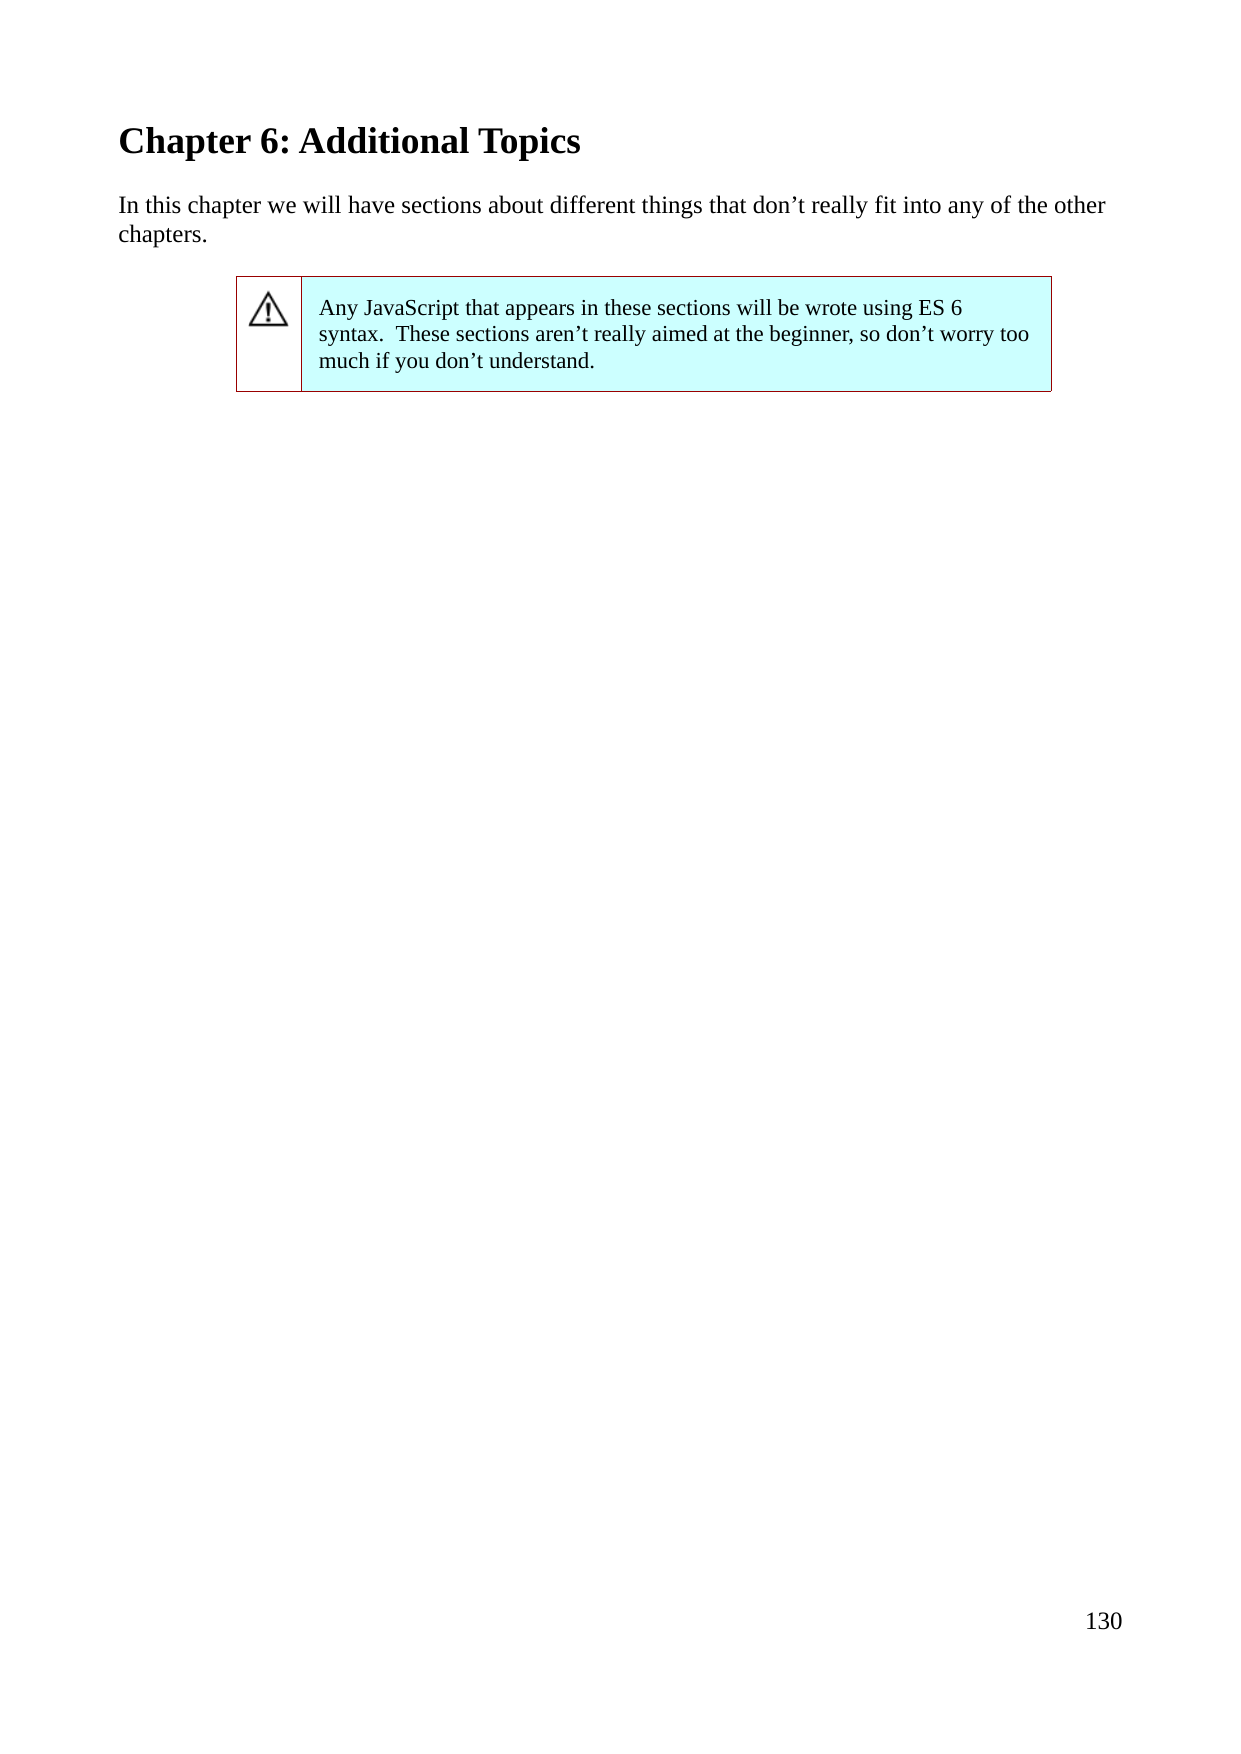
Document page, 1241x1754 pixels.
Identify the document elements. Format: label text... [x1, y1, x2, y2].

text In this chapter we will have sections about different things that don’t really fit into any of the other chapters. [118, 190, 1122, 247]
table_header Any JavaScript that appears in these sections will be wrote using ES 6 syntax. These sections aren’t really aimed at the beginner, so don’t worry too much if you don’t understand. [302, 277, 1051, 391]
text Chapter 6: Additional Topics [118, 118, 1122, 161]
picture [248, 288, 289, 329]
table_header [237, 277, 301, 391]
